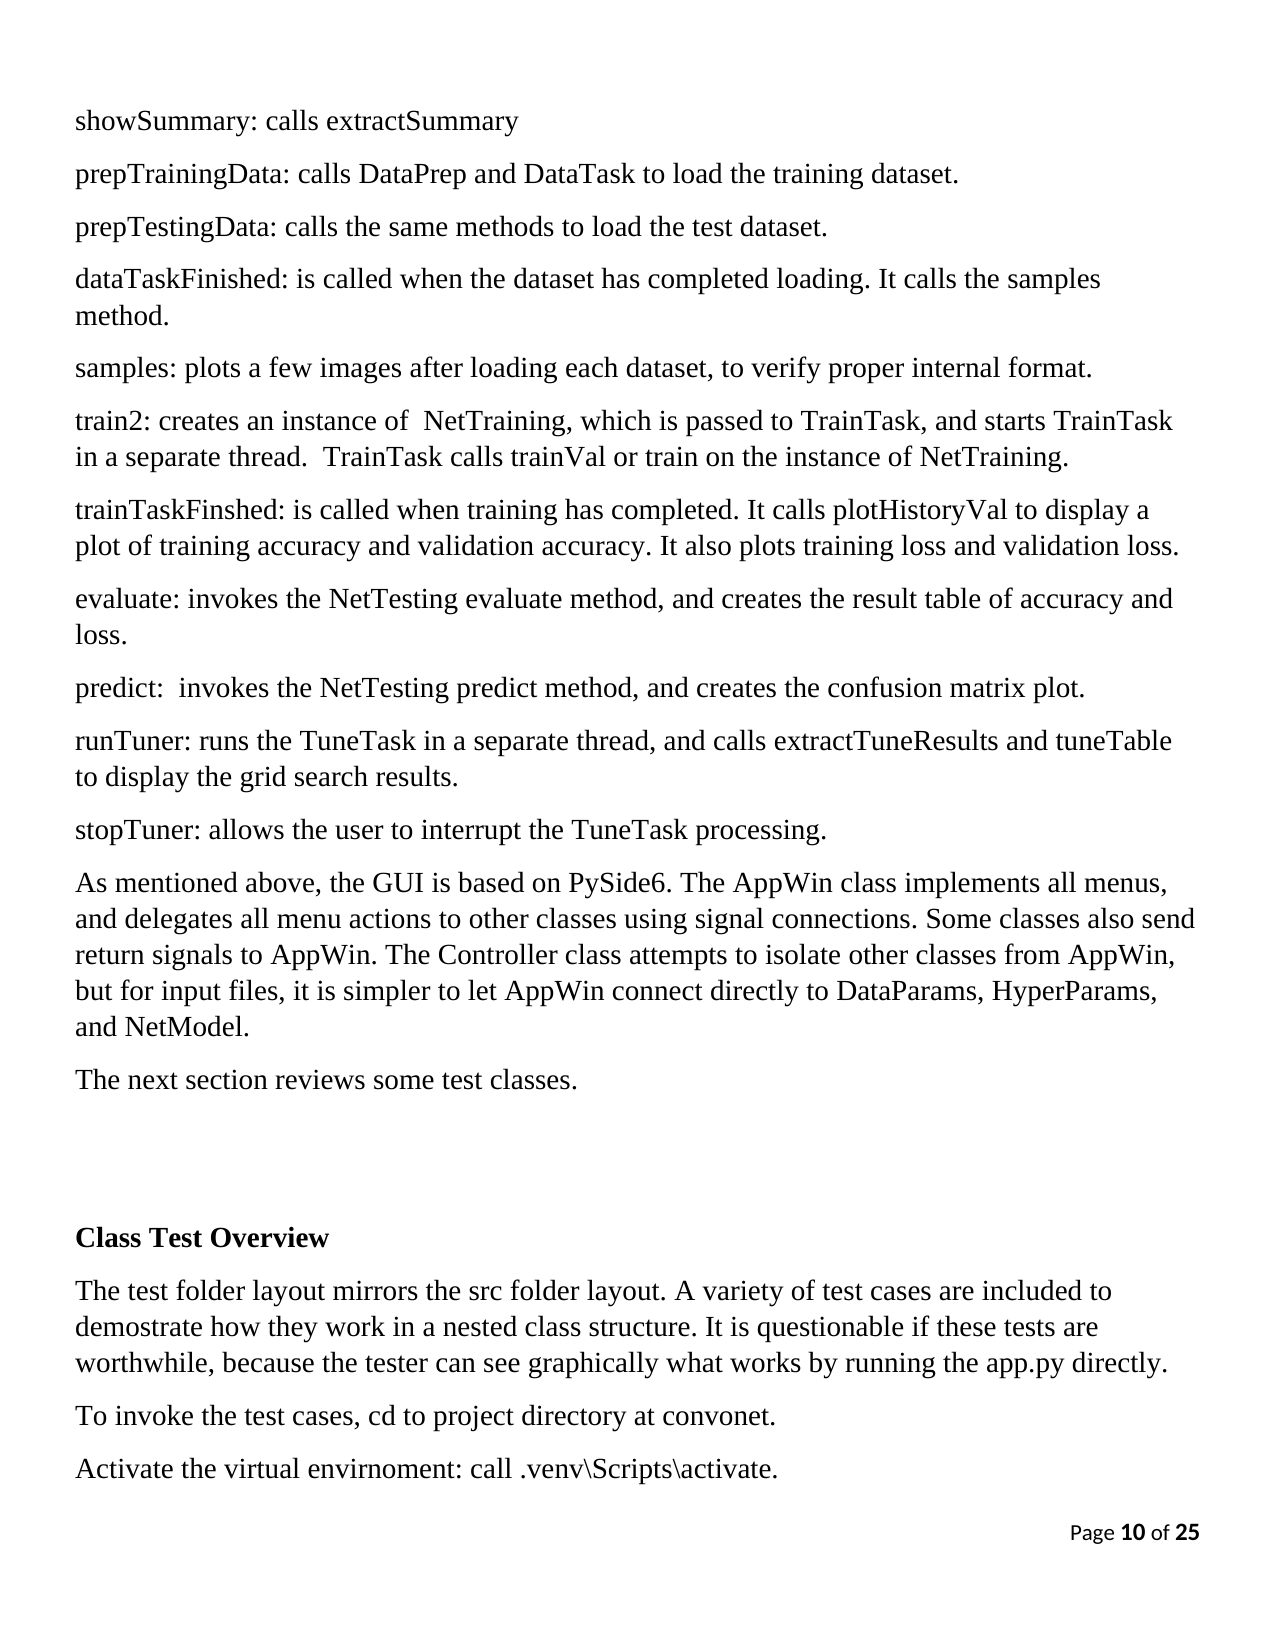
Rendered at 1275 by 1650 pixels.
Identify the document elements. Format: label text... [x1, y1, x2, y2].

text dataTaskFinished: is called when the dataset has completed loading. It calls the samples method. [75, 261, 1200, 331]
text The test folder layout mirrors the src folder layout. A variety of test cases are included to demostrate how they work in a nested class structure. It is questionable if these tests are worthwhile, because the tester can see graphically what works by running the app.py directly. [75, 1273, 1200, 1379]
text prepTrainingData: calls DataPrep and DataTask to load the training dataset. [75, 156, 1200, 189]
text trainTaskFinshed: is called when training has completed. It calls plotHistoryVal to display a plot of training accuracy and validation accuracy. It also plots training loss and validation loss. [75, 492, 1200, 562]
text Activate the virtual envirnoment: call .venv\Scripts\activate. [75, 1451, 1200, 1485]
text showSummary: calls extractSummary [75, 103, 1200, 137]
text As mentioned above, the GUI is based on PySide6. The AppWin class implements all menus, and delegates all menu actions to other classes using signal connections. Some classes also send return signals to AppWin. The Controller class attempts to isolate other classes from AppWin, but for input files, it is simpler to let AppWin connect directly to DataParams, HyperParams, and NetModel. [75, 865, 1200, 1043]
text Class Test Overview [75, 1221, 1200, 1254]
text train2: creates an instance of NetTraining, which is passed to TrainTask, and starts TrainTask in a separate thread. TrainTask calls trainVal or train on the instance of NetTraining. [75, 403, 1200, 473]
text To invoke the test cases, cd to project directory at convonet. [75, 1398, 1200, 1432]
text stopTuner: allows the user to interrupt the TuneTask processing. [75, 812, 1200, 845]
text predict: invokes the NetTesting predict method, and creates the confusion matrix plot. [75, 670, 1200, 704]
text prepTestingData: calls the same methods to load the test dataset. [75, 209, 1200, 242]
text evaluate: invokes the NetTesting evaluate method, and creates the result table of accuracy and loss. [75, 581, 1200, 651]
text samples: plots a few images after loading each dataset, to verify proper internal format. [75, 350, 1200, 384]
text The next section reviews some test classes. [75, 1062, 1200, 1096]
text runTuner: runs the TuneTask in a separate thread, and calls extractTuneResults and tuneTable to display the grid search results. [75, 723, 1200, 793]
